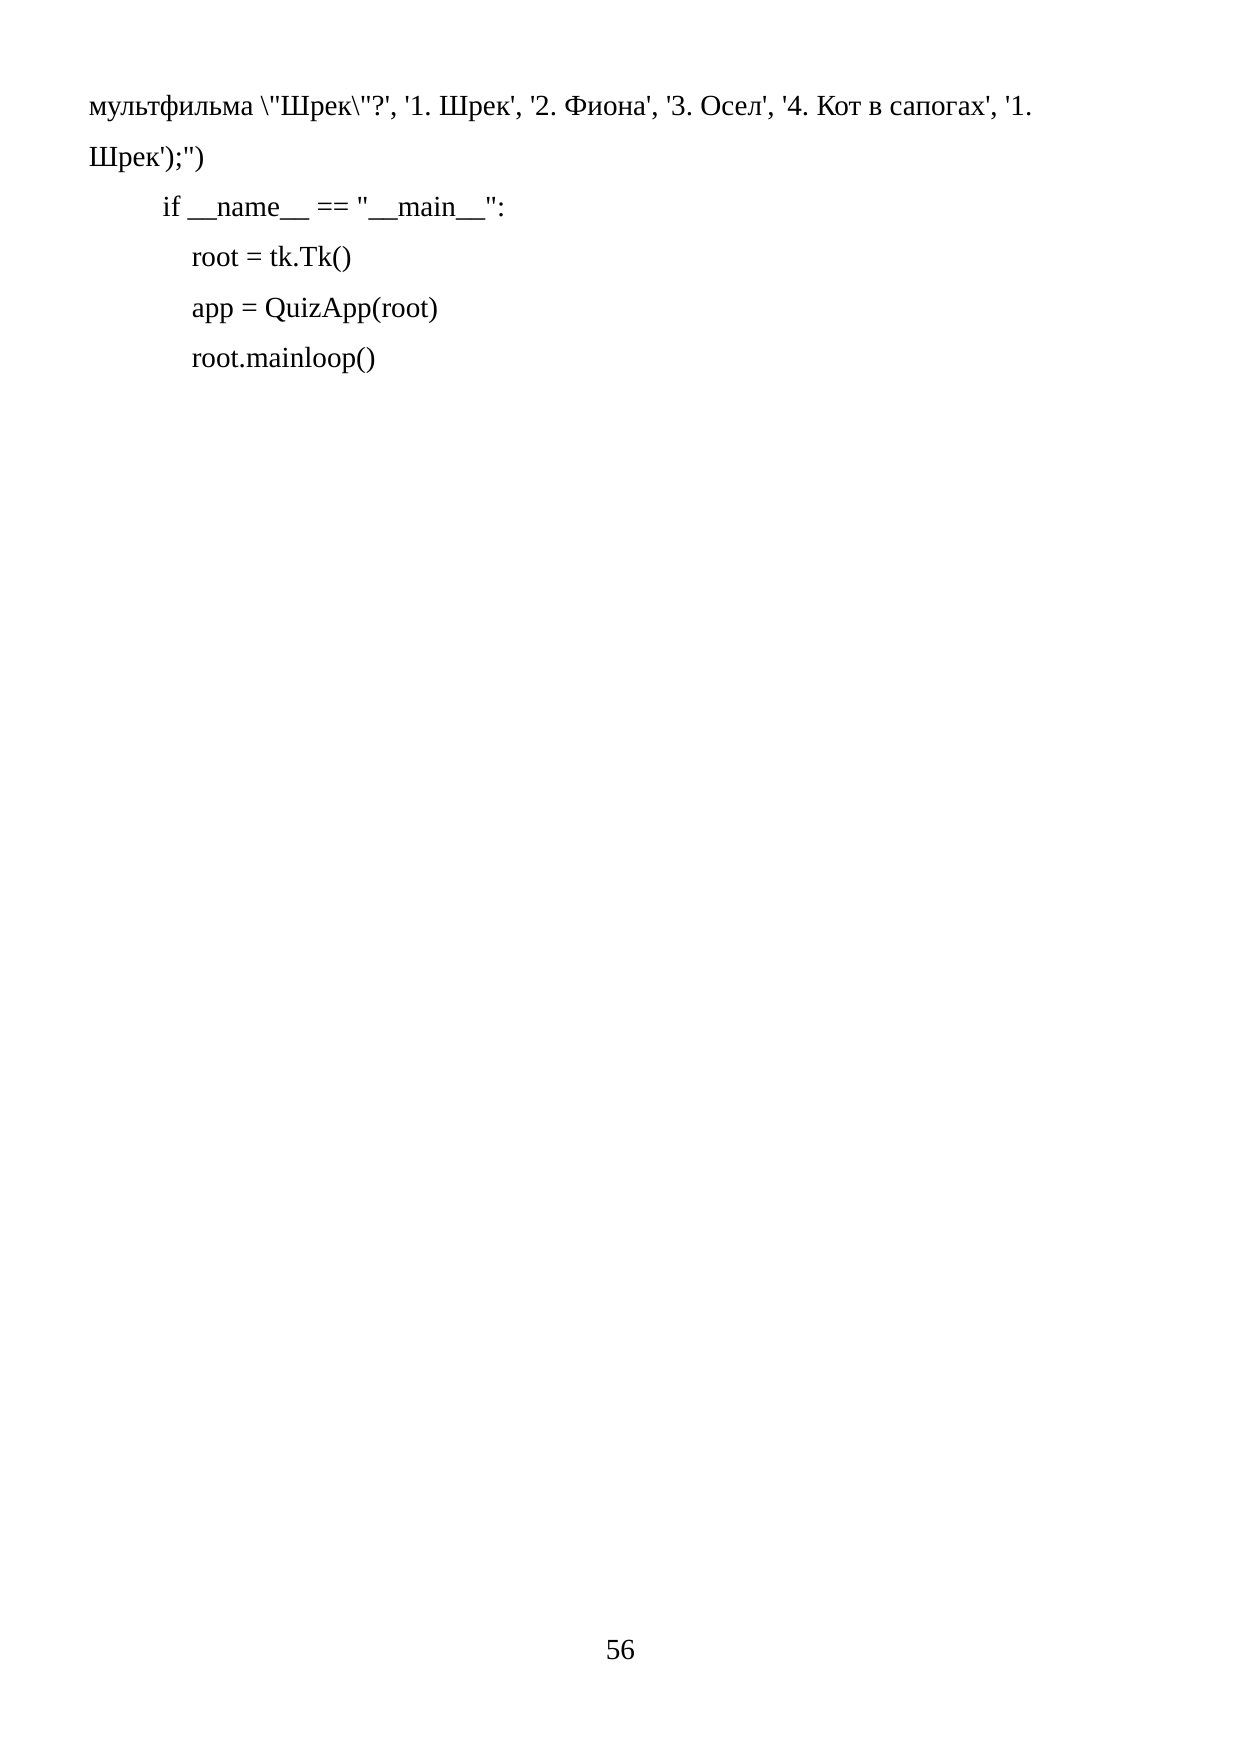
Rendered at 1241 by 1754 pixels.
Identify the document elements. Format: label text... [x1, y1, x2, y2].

text мультфильма \"Шрек\"?', '1. Шрек', '2. Фиона', '3. Осел', '4. Кот в сапогах', '1. Шрек');") [88, 88, 1152, 172]
text root = tk.Tk() [88, 239, 1152, 273]
text root.mainloop() [88, 340, 1152, 374]
text if __name__ == "__main__": [88, 189, 1152, 223]
text app = QuizApp(root) [88, 290, 1152, 323]
